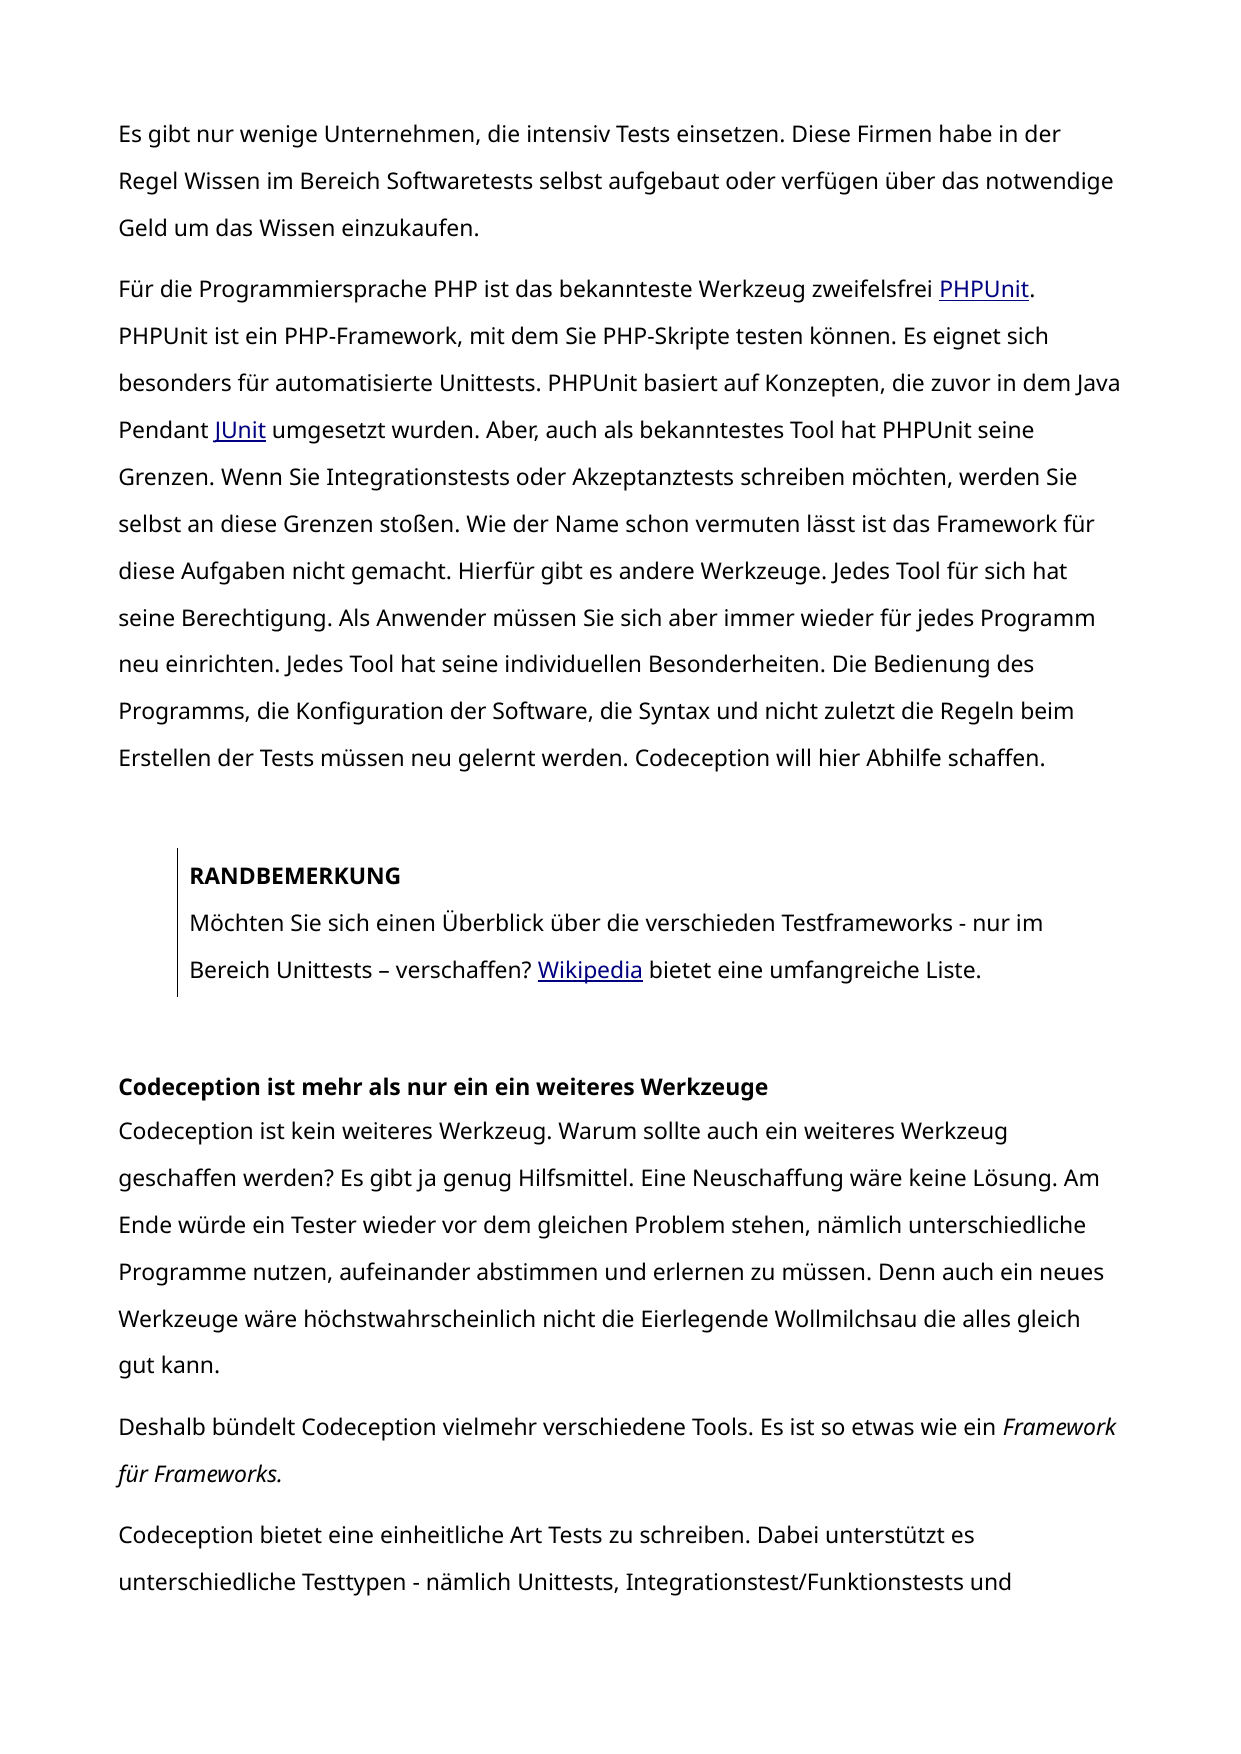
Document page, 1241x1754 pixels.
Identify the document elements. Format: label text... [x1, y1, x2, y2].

text Codeception ist kein weiteres Werkzeug. Warum sollte auch ein weiteres Werkzeug geschaffen werden? Es gibt ja genug Hilfsmittel. Eine Neuschaffung wäre keine Lösung. Am Ende würde ein Tester wieder vor dem gleichen Problem stehen, nämlich unterschiedliche Programme nutzen, aufeinander abstimmen und erlernen zu müssen. Denn auch ein neues Werkzeuge wäre höchstwahrscheinlich nicht die Eierlegende Wollmilchsau die alles gleich gut kann. [118, 1115, 1122, 1381]
text Es gibt nur wenige Unternehmen, die intensiv Tests einsetzen. Diese Firmen habe in der Regel Wissen im Bereich Softwaretests selbst aufgebaut oder verfügen über das notwendige Geld um das Wissen einzukaufen. [118, 118, 1122, 243]
subtitle Codeception ist mehr als nur ein ein weiteres Werkzeuge [118, 1071, 1122, 1102]
text RANDBEMERKUNG Möchten Sie sich einen Überblick über die verschieden Testframeworks - nur im Bereich Unittests – verschaffen? Wikipedia bietet eine umfangreiche Liste. [178, 848, 1122, 997]
text Deshalb bündelt Codeception vielmehr verschiedene Tools. Es ist so etwas wie ein Framework für Frameworks. [118, 1411, 1122, 1489]
text Codeception bietet eine einheitliche Art Tests zu schreiben. Dabei unterstützt es unterschiedliche Testtypen - nämlich Unittests, Integrationstest/Funktionstests und [118, 1519, 1122, 1597]
text Für die Programmiersprache PHP ist das bekannteste Werkzeug zweifelsfrei PHPUnit. PHPUnit ist ein PHP-Framework, mit dem Sie PHP-Skripte testen können. Es eignet sich besonders für automatisierte Unittests. PHPUnit basiert auf Konzepten, die zuvor in dem Java Pendant JUnit umgesetzt wurden. Aber, auch als bekanntestes Tool hat PHPUnit seine Grenzen. Wenn Sie Integrationstests oder Akzeptanztests schreiben möchten, werden Sie selbst an diese Grenzen stoßen. Wie der Name schon vermuten lässt ist das Framework für diese Aufgaben nicht gemacht. Hierfür gibt es andere Werkzeuge. Jedes Tool für sich hat seine Berechtigung. Als Anwender müssen Sie sich aber immer wieder für jedes Programm neu einrichten. Jedes Tool hat seine individuellen Besonderheiten. Die Bedienung des Programms, die Konfiguration der Software, die Syntax und nicht zuletzt die Regeln beim Erstellen der Tests müssen neu gelernt werden. Codeception will hier Abhilfe schaffen. [118, 273, 1122, 773]
